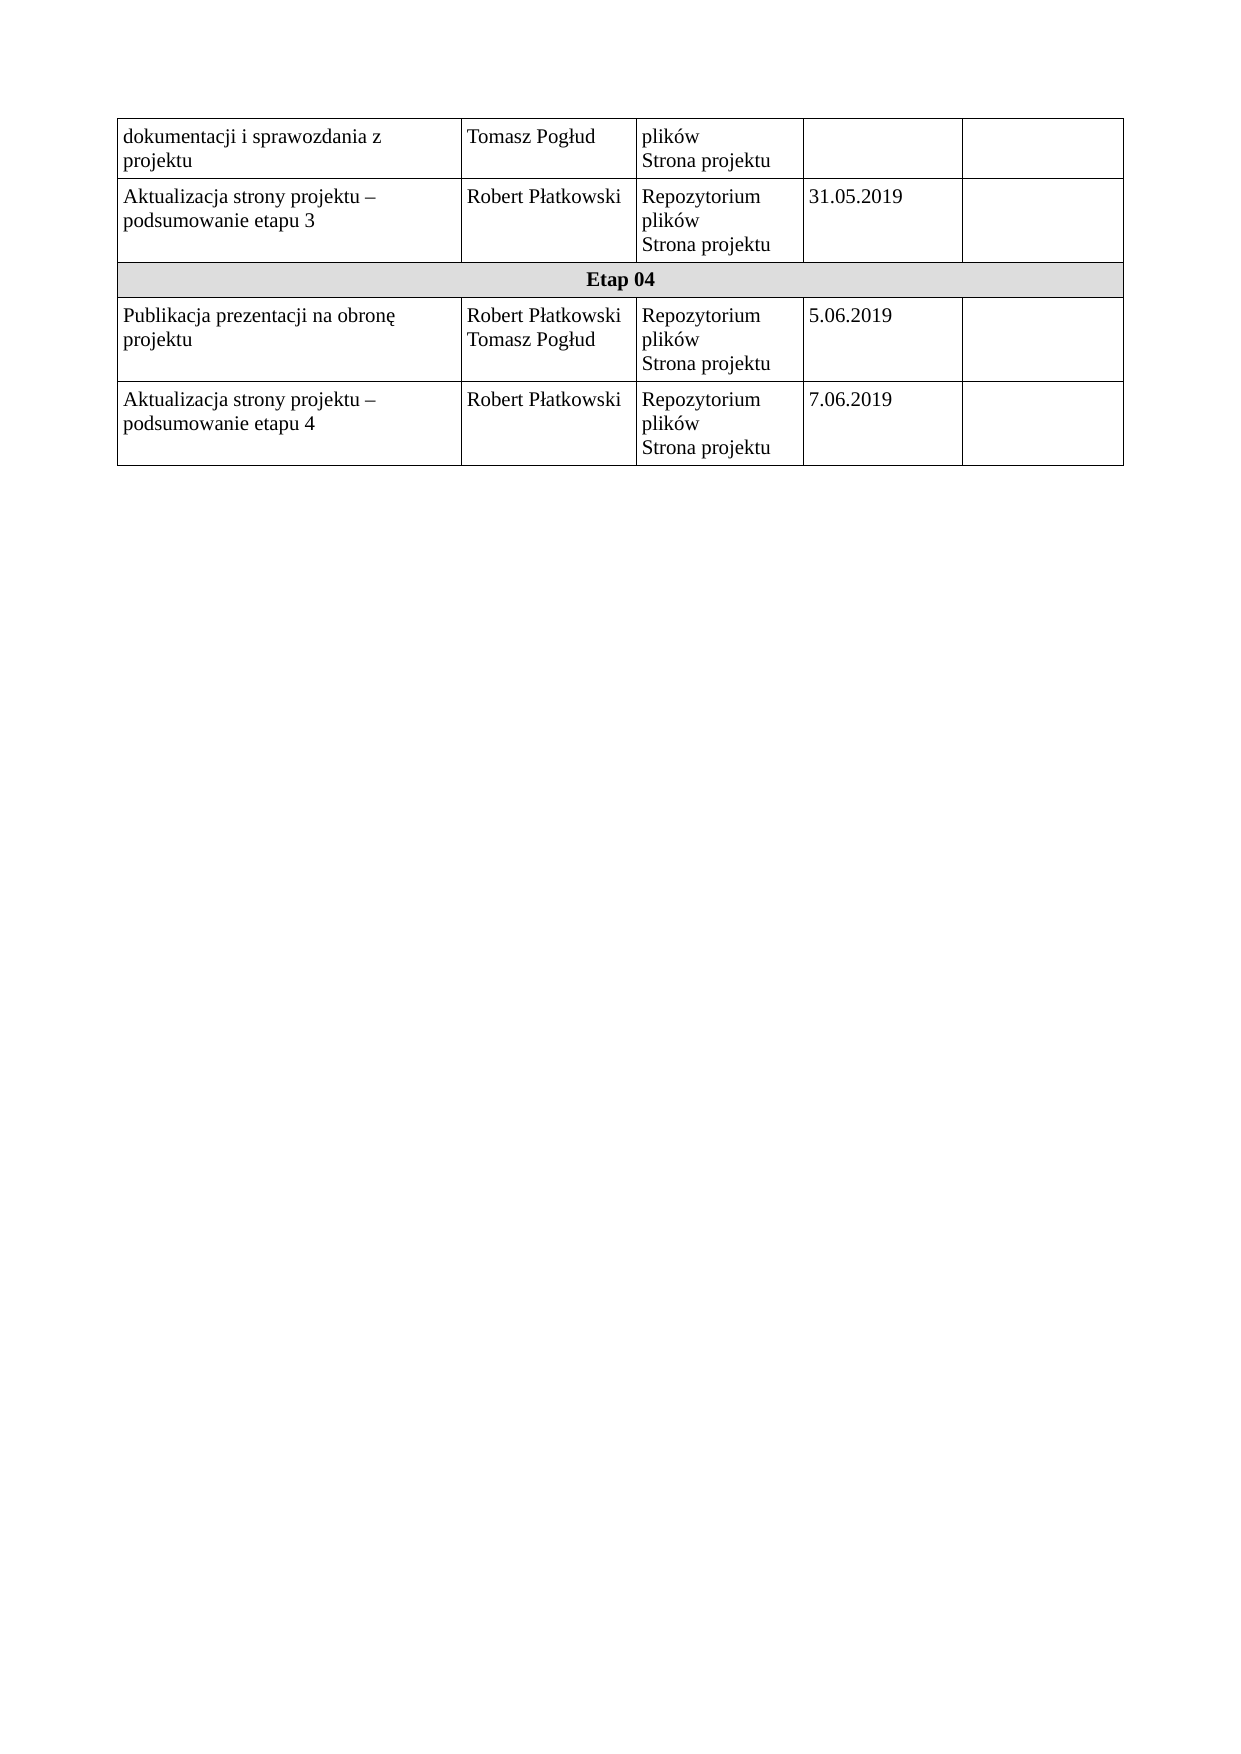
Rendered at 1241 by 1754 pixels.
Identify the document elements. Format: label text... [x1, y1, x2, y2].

table_cell Etap 04 [118, 263, 1123, 297]
table_cell Tomasz Pogłud [462, 119, 636, 178]
table_cell Robert Płatkowski [462, 179, 636, 262]
table_cell 31.05.2019 [804, 179, 962, 262]
table_cell Aktualizacja strony projektu – podsumowanie etapu 3 [118, 179, 461, 262]
table_cell Aktualizacja strony projektu – podsumowanie etapu 4 [118, 382, 461, 465]
table_cell [804, 119, 962, 178]
table_cell [963, 298, 1123, 381]
table_cell Repozytorium plików Strona projektu [637, 179, 803, 262]
table_cell plików Strona projektu [637, 119, 803, 178]
table_cell Robert Płatkowski Tomasz Pogłud [462, 298, 636, 381]
table_cell dokumentacji i sprawozdania z projektu [118, 119, 461, 178]
table_cell [963, 382, 1123, 465]
table_cell Repozytorium plików Strona projektu [637, 298, 803, 381]
table_cell Robert Płatkowski [462, 382, 636, 465]
table_cell [963, 179, 1123, 262]
table_cell Repozytorium plików Strona projektu [637, 382, 803, 465]
table_cell 7.06.2019 [804, 382, 962, 465]
table_cell [963, 119, 1123, 178]
table_cell 5.06.2019 [804, 298, 962, 381]
table_cell Publikacja prezentacji na obronę projektu [118, 298, 461, 381]
